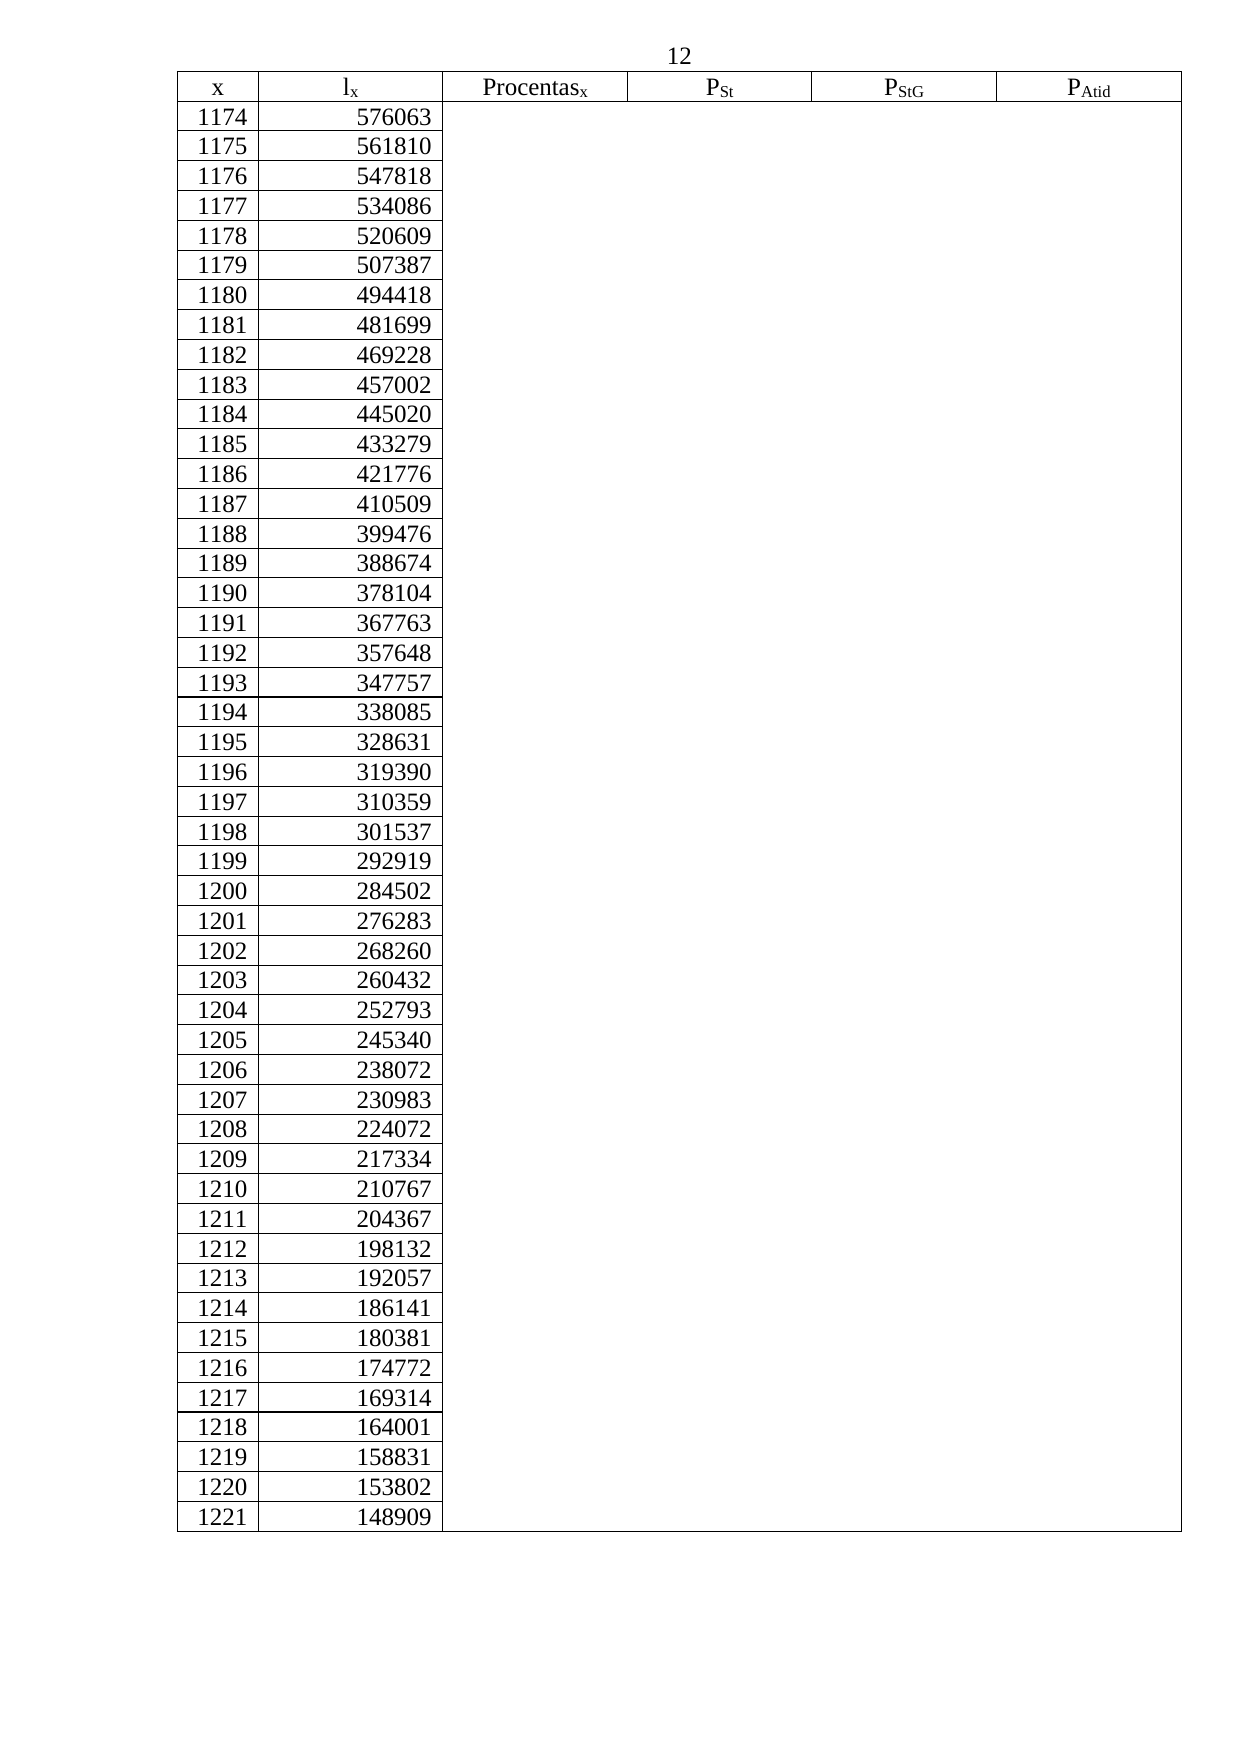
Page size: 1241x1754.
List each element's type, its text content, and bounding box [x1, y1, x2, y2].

table_cell 1201 [178, 906, 258, 935]
table_cell 174772 [259, 1353, 442, 1382]
table_cell 1190 [178, 578, 258, 607]
table_cell 1209 [178, 1144, 258, 1173]
table_cell 1206 [178, 1055, 258, 1084]
table_cell 1200 [178, 876, 258, 905]
table_cell 576063 [259, 102, 442, 130]
table_cell 180381 [259, 1323, 442, 1352]
table_cell 421776 [259, 459, 442, 488]
table_cell 1184 [178, 400, 258, 428]
table_cell 1197 [178, 787, 258, 816]
table_cell 192057 [259, 1264, 442, 1292]
table_cell 1213 [178, 1264, 258, 1292]
table_cell 547818 [259, 161, 442, 190]
table_cell 1205 [178, 1025, 258, 1054]
table_cell 260432 [259, 966, 442, 994]
table_cell 433279 [259, 429, 442, 458]
table_cell 1194 [178, 698, 258, 726]
table_cell 1221 [178, 1502, 258, 1531]
table_cell 481699 [259, 310, 442, 339]
table_cell 445020 [259, 400, 442, 428]
table_cell 276283 [259, 906, 442, 935]
table_cell 210767 [259, 1174, 442, 1203]
table_cell 507387 [259, 251, 442, 279]
table_cell 310359 [259, 787, 442, 816]
table_cell 469228 [259, 340, 442, 369]
table_header PStG [812, 72, 996, 101]
table_cell 1179 [178, 251, 258, 279]
table_cell 534086 [259, 191, 442, 220]
table_cell 284502 [259, 876, 442, 905]
table_cell 410509 [259, 489, 442, 518]
table_header x [178, 72, 258, 101]
table_cell 224072 [259, 1115, 442, 1143]
table_cell 347757 [259, 668, 442, 696]
table_cell 268260 [259, 936, 442, 964]
table_header lx [259, 72, 442, 101]
table_cell 1203 [178, 966, 258, 994]
table_cell 1219 [178, 1442, 258, 1471]
table_cell 1189 [178, 549, 258, 577]
table_cell 217334 [259, 1144, 442, 1173]
table_cell 1187 [178, 489, 258, 518]
table_cell 1183 [178, 370, 258, 398]
table_cell 1220 [178, 1472, 258, 1501]
table_cell 245340 [259, 1025, 442, 1054]
table_cell 399476 [259, 519, 442, 547]
table_cell 1217 [178, 1383, 258, 1411]
table_cell 1218 [178, 1413, 258, 1441]
table_cell 204367 [259, 1204, 442, 1233]
table_cell 1185 [178, 429, 258, 458]
table_cell 1211 [178, 1204, 258, 1233]
table_cell 252793 [259, 995, 442, 1024]
table_cell 561810 [259, 131, 442, 160]
table_cell 1181 [178, 310, 258, 339]
table_cell 520609 [259, 221, 442, 249]
table_cell 1199 [178, 846, 258, 875]
table_cell 1180 [178, 280, 258, 309]
table_cell 1182 [178, 340, 258, 369]
table_cell 1196 [178, 757, 258, 786]
table_cell 1195 [178, 727, 258, 756]
table_cell 378104 [259, 578, 442, 607]
table_header PAtid [997, 72, 1181, 101]
table_cell 153802 [259, 1472, 442, 1501]
table_cell 494418 [259, 280, 442, 309]
table_cell 1178 [178, 221, 258, 249]
table_cell 328631 [259, 727, 442, 756]
table_cell 301537 [259, 817, 442, 845]
table_cell 1212 [178, 1234, 258, 1262]
table_cell 1214 [178, 1293, 258, 1322]
table_cell 238072 [259, 1055, 442, 1084]
table_cell 388674 [259, 549, 442, 577]
table_cell 169314 [259, 1383, 442, 1411]
table_cell 1207 [178, 1085, 258, 1113]
table_cell 1192 [178, 638, 258, 667]
table_cell 1210 [178, 1174, 258, 1203]
table_cell 357648 [259, 638, 442, 667]
table_cell 186141 [259, 1293, 442, 1322]
table_cell 457002 [259, 370, 442, 398]
table_cell 198132 [259, 1234, 442, 1262]
table_cell 1186 [178, 459, 258, 488]
table_cell 164001 [259, 1413, 442, 1441]
table_cell 1191 [178, 608, 258, 637]
table_cell 1177 [178, 191, 258, 220]
table_cell 1215 [178, 1323, 258, 1352]
table_cell 1198 [178, 817, 258, 845]
table_cell 1208 [178, 1115, 258, 1143]
table_cell 1202 [178, 936, 258, 964]
table_header Procentasx [443, 72, 627, 101]
table_cell 1174 [178, 102, 258, 130]
table_cell 1204 [178, 995, 258, 1024]
table_cell 1176 [178, 161, 258, 190]
table_cell 230983 [259, 1085, 442, 1113]
table_cell 338085 [259, 698, 442, 726]
table_cell 148909 [259, 1502, 442, 1531]
table_cell 1175 [178, 131, 258, 160]
table_cell 158831 [259, 1442, 442, 1471]
table_cell 367763 [259, 608, 442, 637]
table_cell 319390 [259, 757, 442, 786]
table_cell 1188 [178, 519, 258, 547]
table_cell [443, 102, 1181, 1531]
table_header PSt [628, 72, 811, 101]
table_cell 1216 [178, 1353, 258, 1382]
table_cell 292919 [259, 846, 442, 875]
table_cell 1193 [178, 668, 258, 696]
